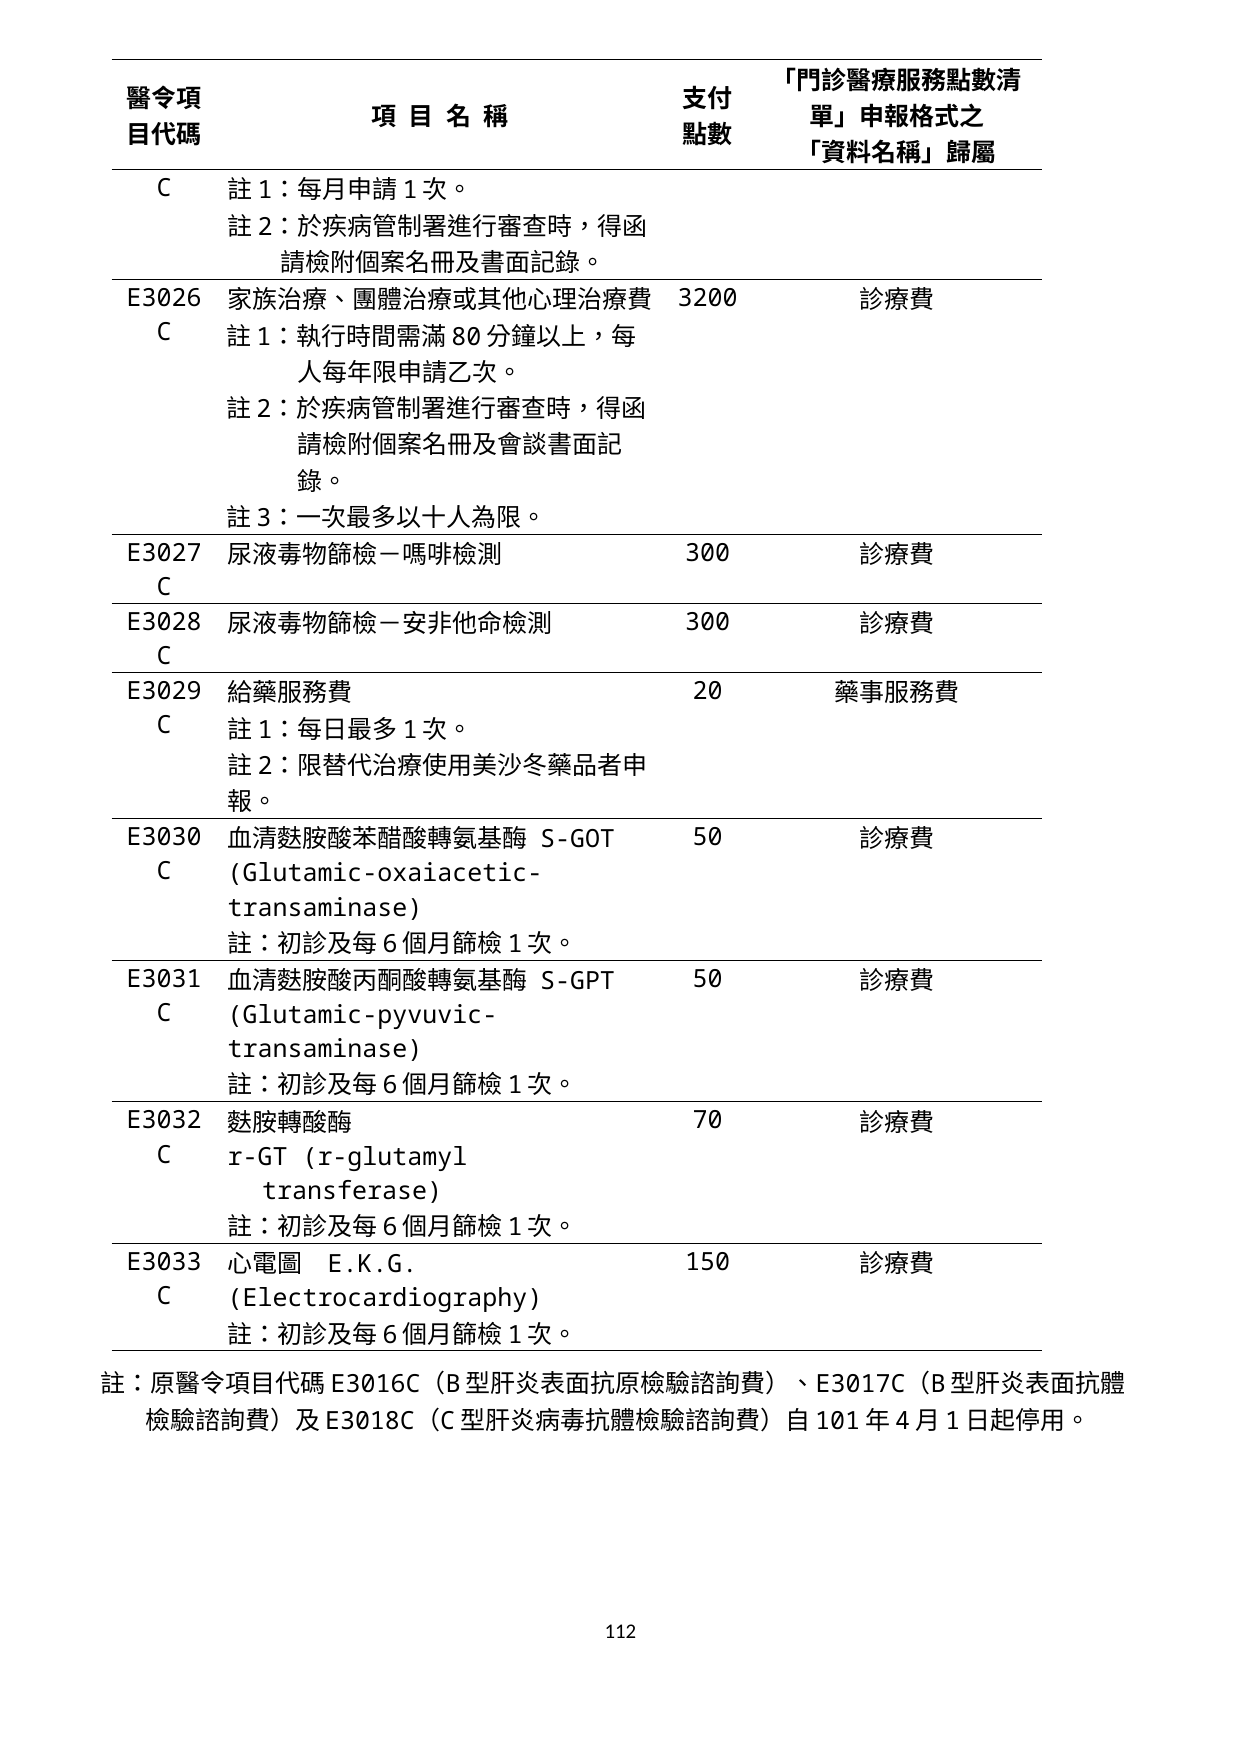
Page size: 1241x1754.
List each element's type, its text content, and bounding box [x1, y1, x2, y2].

table_cell E3031C [112, 961, 216, 1101]
table_cell 血清麩胺酸苯醋酸轉氨基酶 S-GOT (Glutamic-oxaiacetic-transaminase) 註：初診及每6個月篩檢1次。 [216, 819, 663, 959]
table_header 「門診醫療服務點數清單」申報格式之 「資料名稱」歸屬 [751, 60, 1042, 169]
table_cell 診療費 [751, 604, 1042, 672]
table_cell 診療費 [751, 280, 1042, 533]
table_cell E3032C [112, 1102, 216, 1243]
table_cell E3026C [112, 280, 216, 533]
table_header 項 目 名 稱 [216, 60, 663, 169]
table_cell 給藥服務費 註1：每日最多1次。 註2：限替代治療使用美沙冬藥品者申報。 [216, 673, 663, 818]
table_cell 藥事服務費 [751, 673, 1042, 818]
table_cell [751, 170, 1042, 279]
table_cell 50 [664, 961, 751, 1101]
table_cell 麩胺轉酸酶 r-GT (r-glutamyl transferase) 註：初診及每6個月篩檢1次。 [216, 1102, 663, 1243]
table_cell 家族治療、團體治療或其他心理治療費 註1：執行時間需滿80分鐘以上，每人每年限申請乙次。 註2：於疾病管制署進行審查時，得函請檢附個案名冊及會談書面記錄。 註3：一次最多以十人為限。 [216, 280, 663, 533]
table_header 支付點數 [664, 60, 751, 169]
table_cell E3030C [112, 819, 216, 959]
table_cell E3028C [112, 604, 216, 672]
table_cell 150 [664, 1244, 751, 1350]
table_cell 診療費 [751, 535, 1042, 603]
table_cell 註1：每月申請1次。 註2：於疾病管制署進行審查時，得函請檢附個案名冊及書面記錄。 [216, 170, 663, 279]
table_cell 20 [664, 673, 751, 818]
table_cell 300 [664, 604, 751, 672]
table_cell 心電圖 E.K.G. (Electrocardiography) 註：初診及每6個月篩檢1次。 [216, 1244, 663, 1350]
table_cell 3200 [664, 280, 751, 533]
table_cell 尿液毒物篩檢－嗎啡檢測 [216, 535, 663, 603]
table_cell [664, 170, 751, 279]
table_cell C [112, 170, 216, 279]
table_cell E3027C [112, 535, 216, 603]
table_header 醫令項目代碼 [112, 60, 216, 169]
table_cell 診療費 [751, 1244, 1042, 1350]
text 註：原醫令項目代碼E3016C（B型肝炎表面抗原檢驗諮詢費）、E3017C（B型肝炎表面抗體檢驗諮詢費）及E3018C（C型肝炎病毒抗體檢驗諮詢費）自101年4月1日起停用。 [100, 1364, 1140, 1436]
table_cell 300 [664, 535, 751, 603]
table_cell 尿液毒物篩檢－安非他命檢測 [216, 604, 663, 672]
table_cell E3029C [112, 673, 216, 818]
table_cell E3033C [112, 1244, 216, 1350]
table_cell 診療費 [751, 1102, 1042, 1243]
table_cell 診療費 [751, 961, 1042, 1101]
table_cell 70 [664, 1102, 751, 1243]
table_cell 50 [664, 819, 751, 959]
table_cell 診療費 [751, 819, 1042, 959]
table_cell 血清麩胺酸丙酮酸轉氨基酶 S-GPT (Glutamic-pyvuvic-transaminase) 註：初診及每6個月篩檢1次。 [216, 961, 663, 1101]
